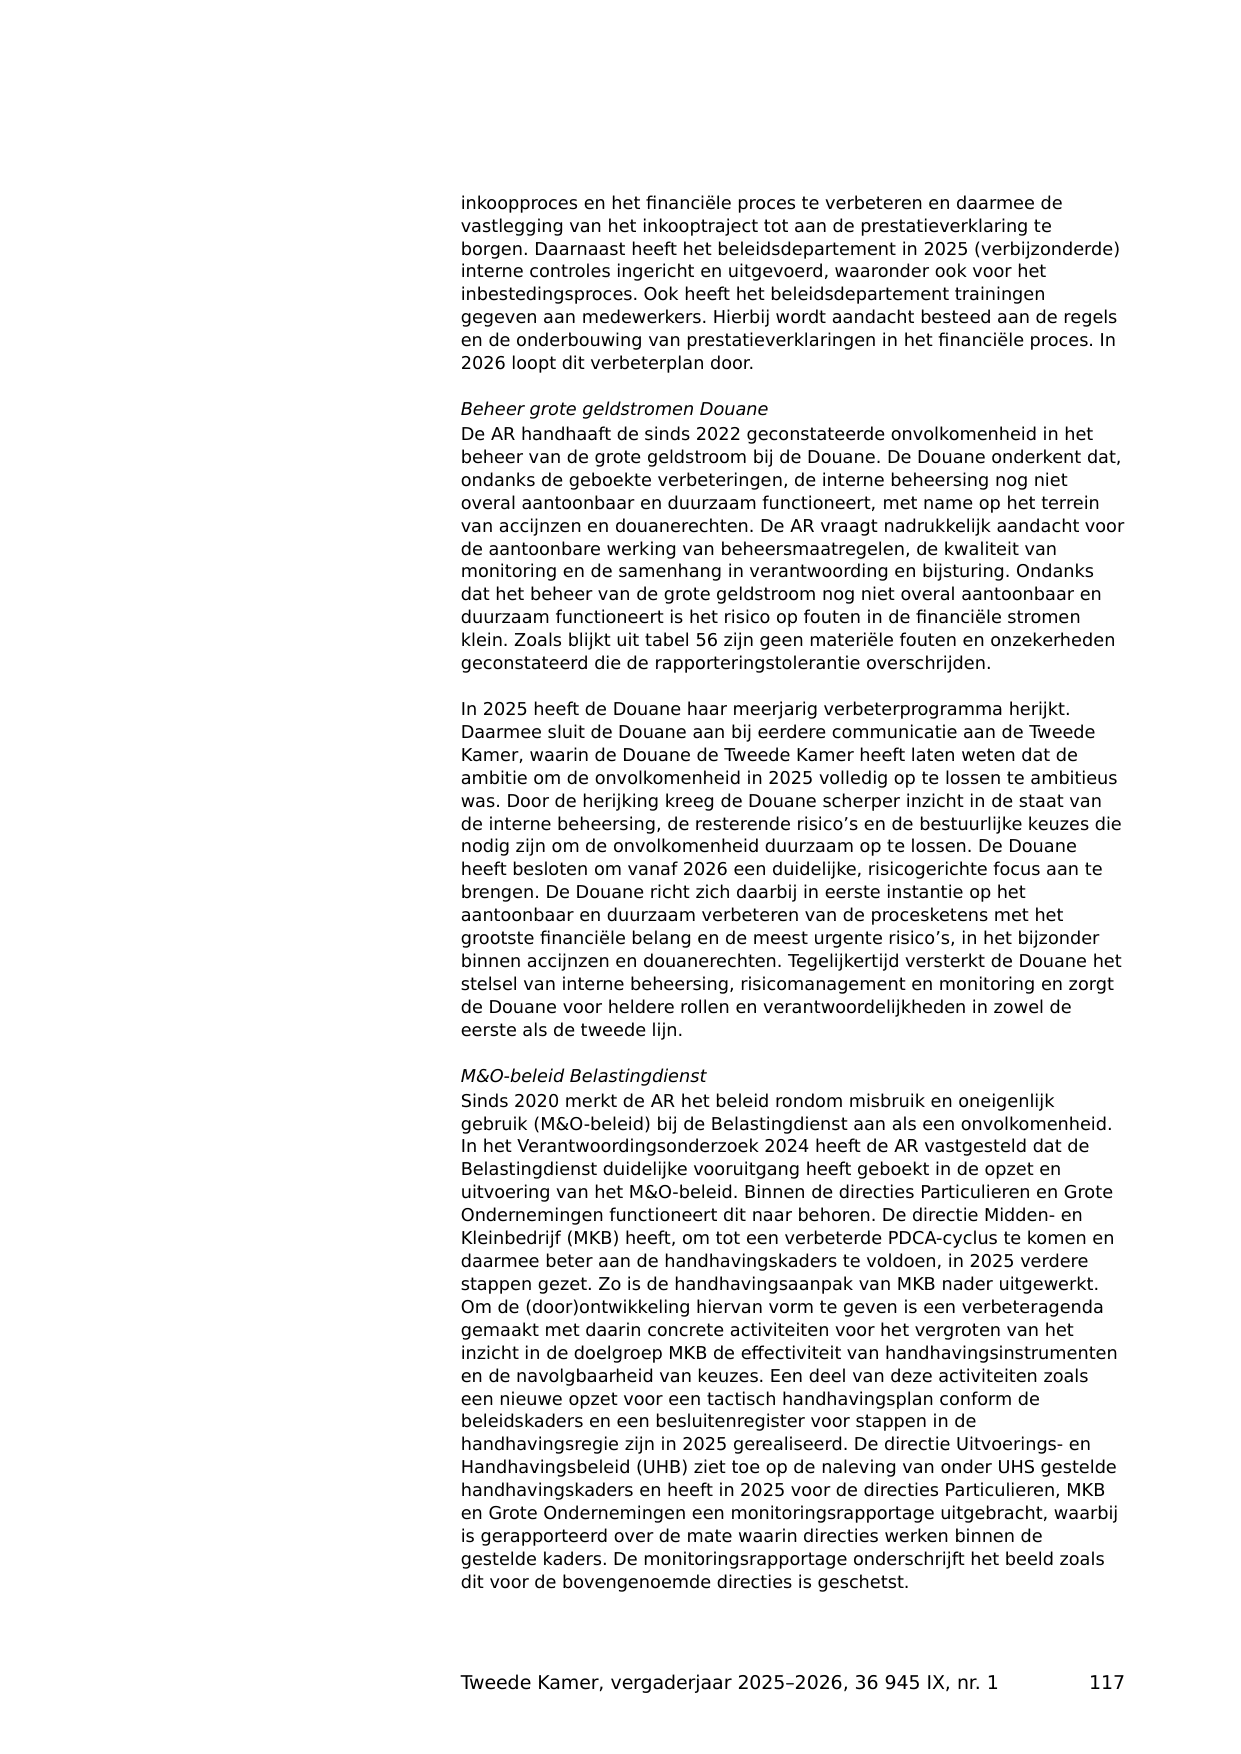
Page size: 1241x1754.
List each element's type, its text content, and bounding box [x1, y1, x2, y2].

text In 2025 heeft de Douane haar meerjarig verbeterprogramma herijkt. Daarmee sluit de Douane aan bij eerdere communicatie aan de Tweede Kamer, waarin de Douane de Tweede Kamer heeft laten weten dat de ambitie om de onvolkomenheid in 2025 volledig op te lossen te ambitieus was. Door de herijking kreeg de Douane scherper inzicht in de staat van de interne beheersing, de resterende risico’s en de bestuurlijke keuzes die nodig zijn om de onvolkomenheid duurzaam op te lossen. De Douane heeft besloten om vanaf 2026 een duidelijke, risicogerichte focus aan te brengen. De Douane richt zich daarbij in eerste instantie op het aantoonbaar en duurzaam verbeteren van de procesketens met het grootste financiële belang en de meest urgente risico’s, in het bijzonder binnen accijnzen en douanerechten. Tegelijkertijd versterkt de Douane het stelsel van interne beheersing, risicomanagement en monitoring en zorgt de Douane voor heldere rollen en verantwoordelijkheden in zowel de eerste als de tweede lijn. [461, 697, 1125, 1041]
text inkoopproces en het financiële proces te verbeteren en daarmee de vastlegging van het inkooptraject tot aan de prestatieverklaring te borgen. Daarnaast heeft het beleidsdepartement in 2025 (verbijzonderde) interne controles ingericht en uitgevoerd, waaronder ook voor het inbestedingsproces. Ook heeft het beleidsdepartement trainingen gegeven aan medewerkers. Hierbij wordt aandacht besteed aan de regels en de onderbouwing van prestatieverklaringen in het financiële proces. In 2026 loopt dit verbeterplan door. [461, 191, 1125, 374]
text M&O-beleid Belastingdienst [461, 1064, 1125, 1087]
text Sinds 2020 merkt de AR het beleid rondom misbruik en oneigenlijk gebruik (M&O-beleid) bij de Belastingdienst aan als een onvolkomenheid. In het Verantwoordingsonderzoek 2024 heeft de AR vastgesteld dat de Belastingdienst duidelijke vooruitgang heeft geboekt in de opzet en uitvoering van het M&O-beleid. Binnen de directies Particulieren en Grote Ondernemingen functioneert dit naar behoren. De directie Midden- en Kleinbedrijf (MKB) heeft, om tot een verbeterde PDCA-cyclus te komen en daarmee beter aan de handhavingskaders te voldoen, in 2025 verdere stappen gezet. Zo is de handhavingsaanpak van MKB nader uitgewerkt. Om de (door)ontwikkeling hiervan vorm te geven is een verbeteragenda gemaakt met daarin concrete activiteiten voor het vergroten van het inzicht in de doelgroep MKB de effectiviteit van handhavingsinstrumenten en de navolgbaarheid van keuzes. Een deel van deze activiteiten zoals een nieuwe opzet voor een tactisch handhavingsplan conform de beleidskaders en een besluitenregister voor stappen in de handhavingsregie zijn in 2025 gerealiseerd. De directie Uitvoerings- en Handhavingsbeleid (UHB) ziet toe op de naleving van onder UHS gestelde handhavingskaders en heeft in 2025 voor de directies Particulieren, MKB en Grote Ondernemingen een monitoringsrapportage uitgebracht, waarbij is gerapporteerd over de mate waarin directies werken binnen de gestelde kaders. De monitoringsrapportage onderschrijft het beeld zoals dit voor de bovengenoemde directies is geschetst. [461, 1089, 1125, 1593]
text Beheer grote geldstromen Douane [461, 397, 1125, 420]
text De AR handhaaft de sinds 2022 geconstateerde onvolkomenheid in het beheer van de grote geldstroom bij de Douane. De Douane onderkent dat, ondanks de geboekte verbeteringen, de interne beheersing nog niet overal aantoonbaar en duurzaam functioneert, met name op het terrein van accijnzen en douanerechten. De AR vraagt nadrukkelijk aandacht voor de aantoonbare werking van beheersmaatregelen, de kwaliteit van monitoring en de samenhang in verantwoording en bijsturing. Ondanks dat het beheer van de grote geldstroom nog niet overal aantoonbaar en duurzaam functioneert is het risico op fouten in de financiële stromen klein. Zoals blijkt uit tabel 56 zijn geen materiële fouten en onzekerheden geconstateerd die de rapporteringstolerantie overschrijden. [461, 422, 1125, 674]
